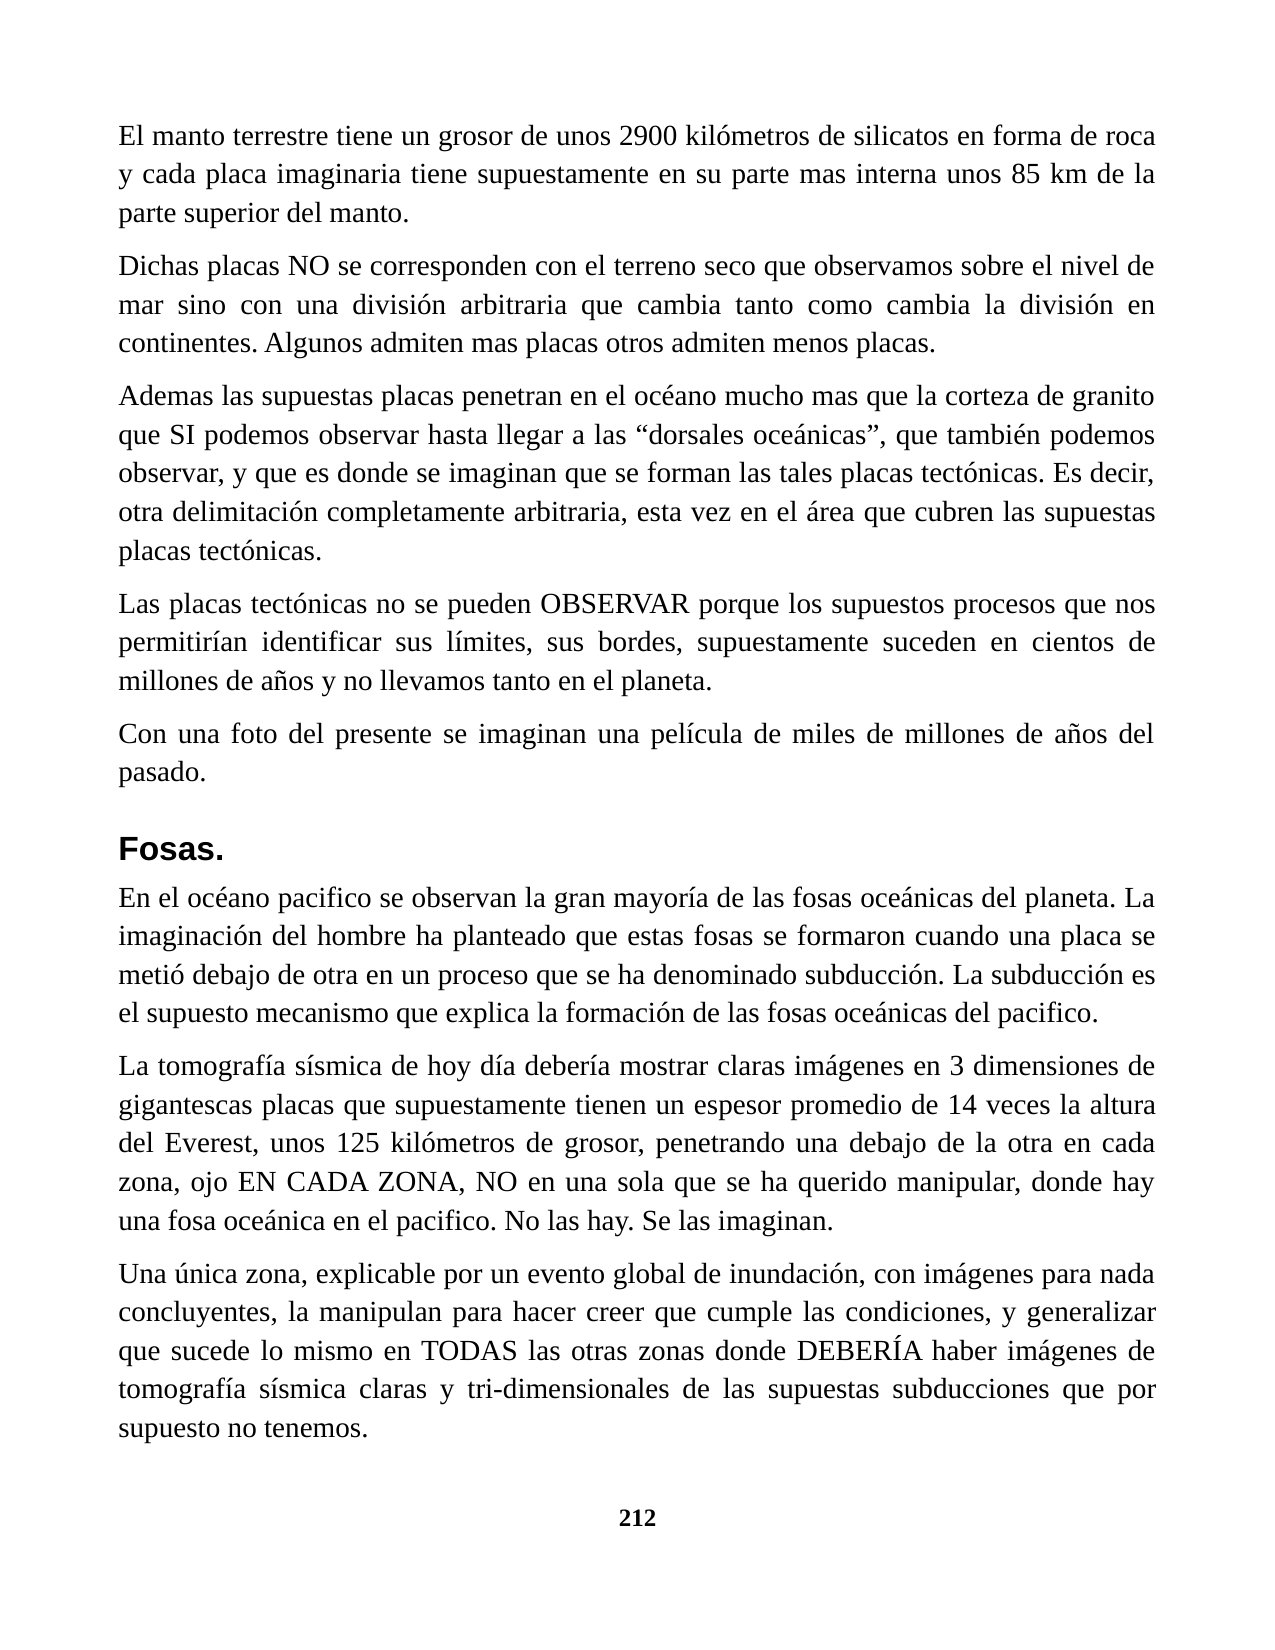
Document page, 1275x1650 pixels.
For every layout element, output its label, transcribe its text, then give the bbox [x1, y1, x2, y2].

subtitle Fosas. [118, 828, 1157, 867]
text El manto terrestre tiene un grosor de unos 2900 kilómetros de silicatos en forma de roca y cada placa imaginaria tiene supuestamente en su parte mas interna unos 85 km de la parte superior del manto. [118, 118, 1157, 229]
text La tomografía sísmica de hoy día debería mostrar claras imágenes en 3 dimensiones de gigantescas placas que supuestamente tienen un espesor promedio de 14 veces la altura del Everest, unos 125 kilómetros de grosor, penetrando una debajo de la otra en cada zona, ojo EN CADA ZONA, NO en una sola que se ha querido manipular, donde hay una fosa oceánica en el pacifico. No las hay. Se las imaginan. [118, 1048, 1157, 1236]
text Las placas tectónicas no se pueden OBSERVAR porque los supuestos procesos que nos permitirían identificar sus límites, sus bordes, supuestamente suceden en cientos de millones de años y no llevamos tanto en el planeta. [118, 586, 1157, 696]
text Dichas placas NO se corresponden con el terreno seco que observamos sobre el nivel de mar sino con una división arbitraria que cambia tanto como cambia la división en continentes. Algunos admiten mas placas otros admiten menos placas. [118, 248, 1157, 359]
text Con una foto del presente se imaginan una película de miles de millones de años del pasado. [118, 716, 1157, 788]
text Una única zona, explicable por un evento global de inundación, con imágenes para nada concluyentes, la manipulan para hacer creer que cumple las condiciones, y generalizar que sucede lo mismo en TODAS las otras zonas donde DEBERÍA haber imágenes de tomografía sísmica claras y tri-dimensionales de las supuestas subducciones que por supuesto no tenemos. [118, 1256, 1157, 1443]
text En el océano pacifico se observan la gran mayoría de las fosas oceánicas del planeta. La imaginación del hombre ha planteado que estas fosas se formaron cuando una placa se metió debajo de otra en un proceso que se ha denominado subducción. La subducción es el supuesto mecanismo que explica la formación de las fosas oceánicas del pacifico. [118, 880, 1157, 1029]
text Ademas las supuestas placas penetran en el océano mucho mas que la corteza de granito que SI podemos observar hasta llegar a las “dorsales oceánicas”, que también podemos observar, y que es donde se imaginan que se forman las tales placas tectónicas. Es decir, otra delimitación completamente arbitraria, esta vez en el área que cubren las supuestas placas tectónicas. [118, 378, 1157, 566]
